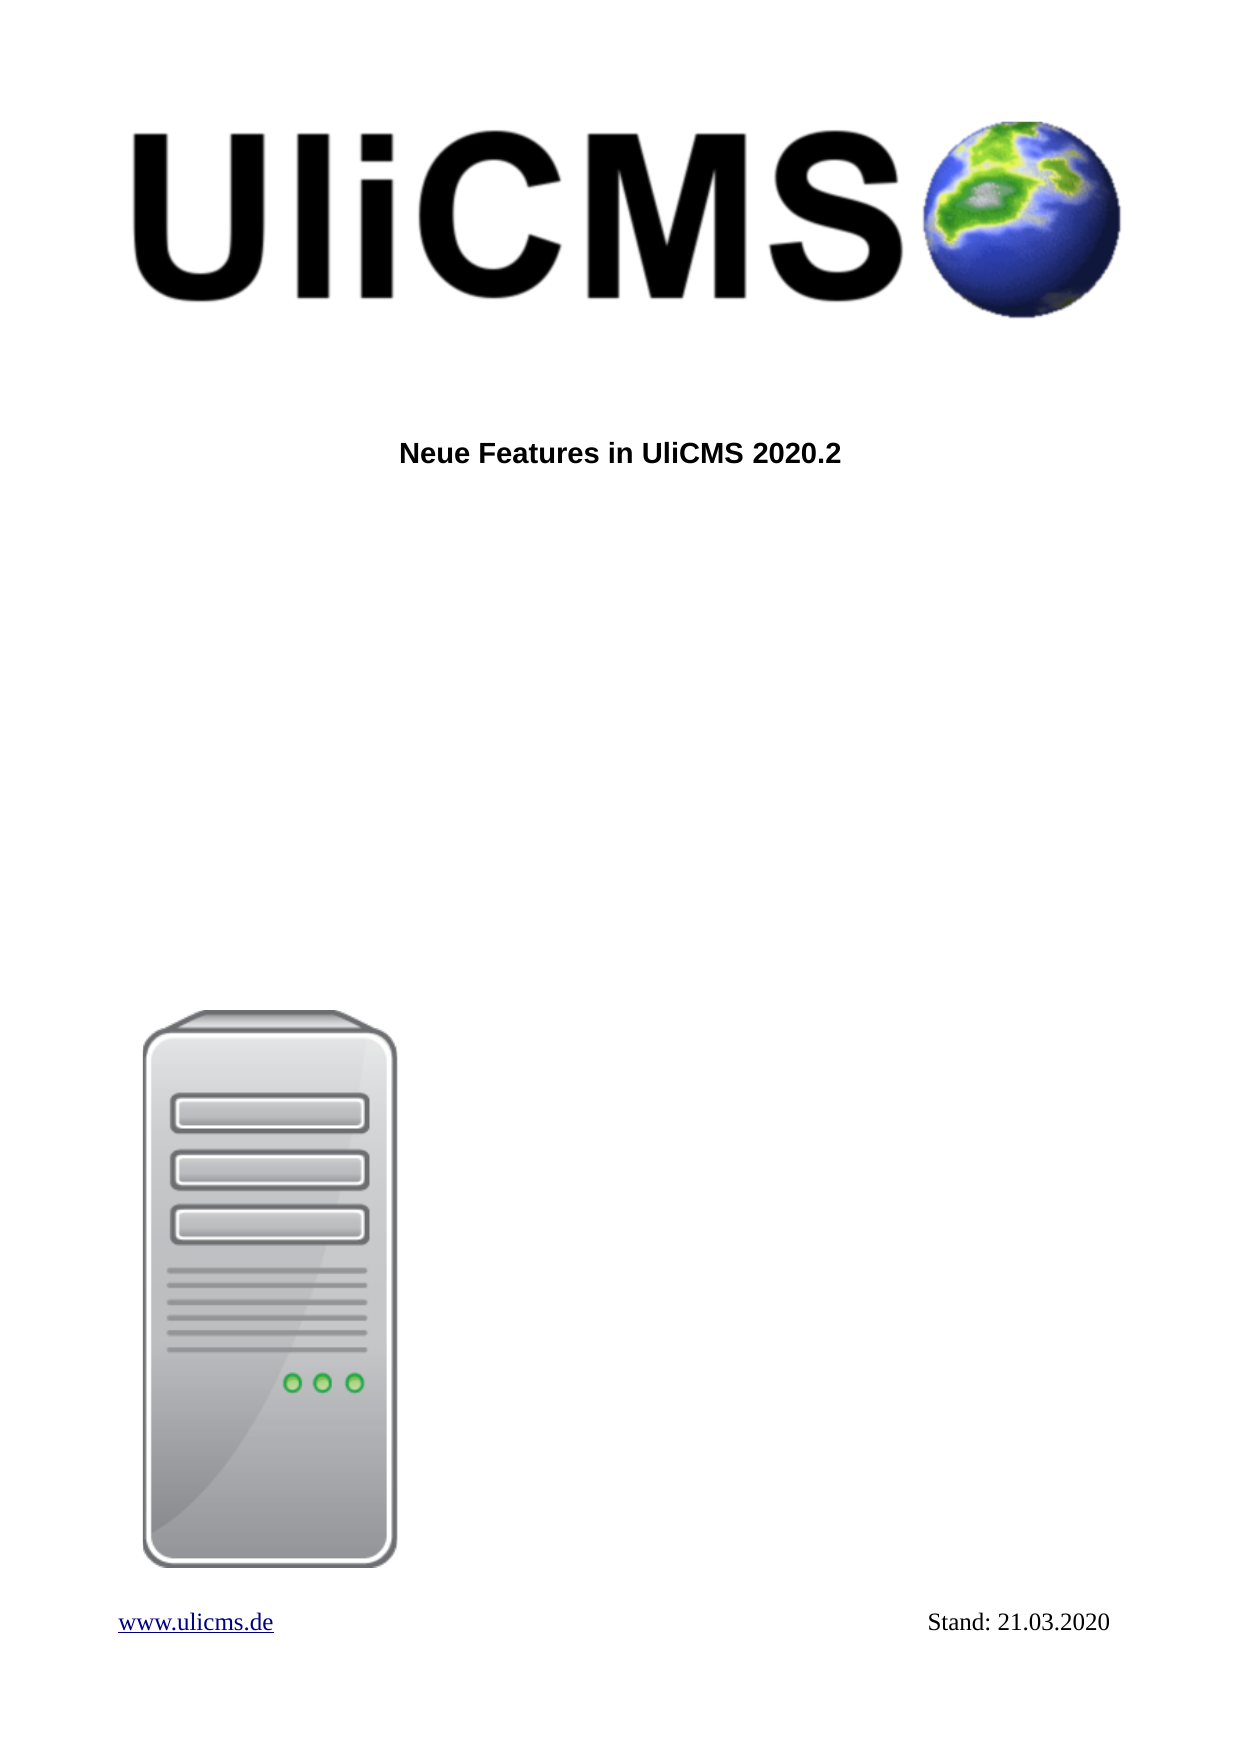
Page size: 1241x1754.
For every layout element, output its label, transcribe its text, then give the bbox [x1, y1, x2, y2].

picture [142, 1010, 398, 1568]
picture [118, 118, 1123, 326]
subtitle Neue Features in UliCMS 2020.2 [118, 436, 1122, 470]
